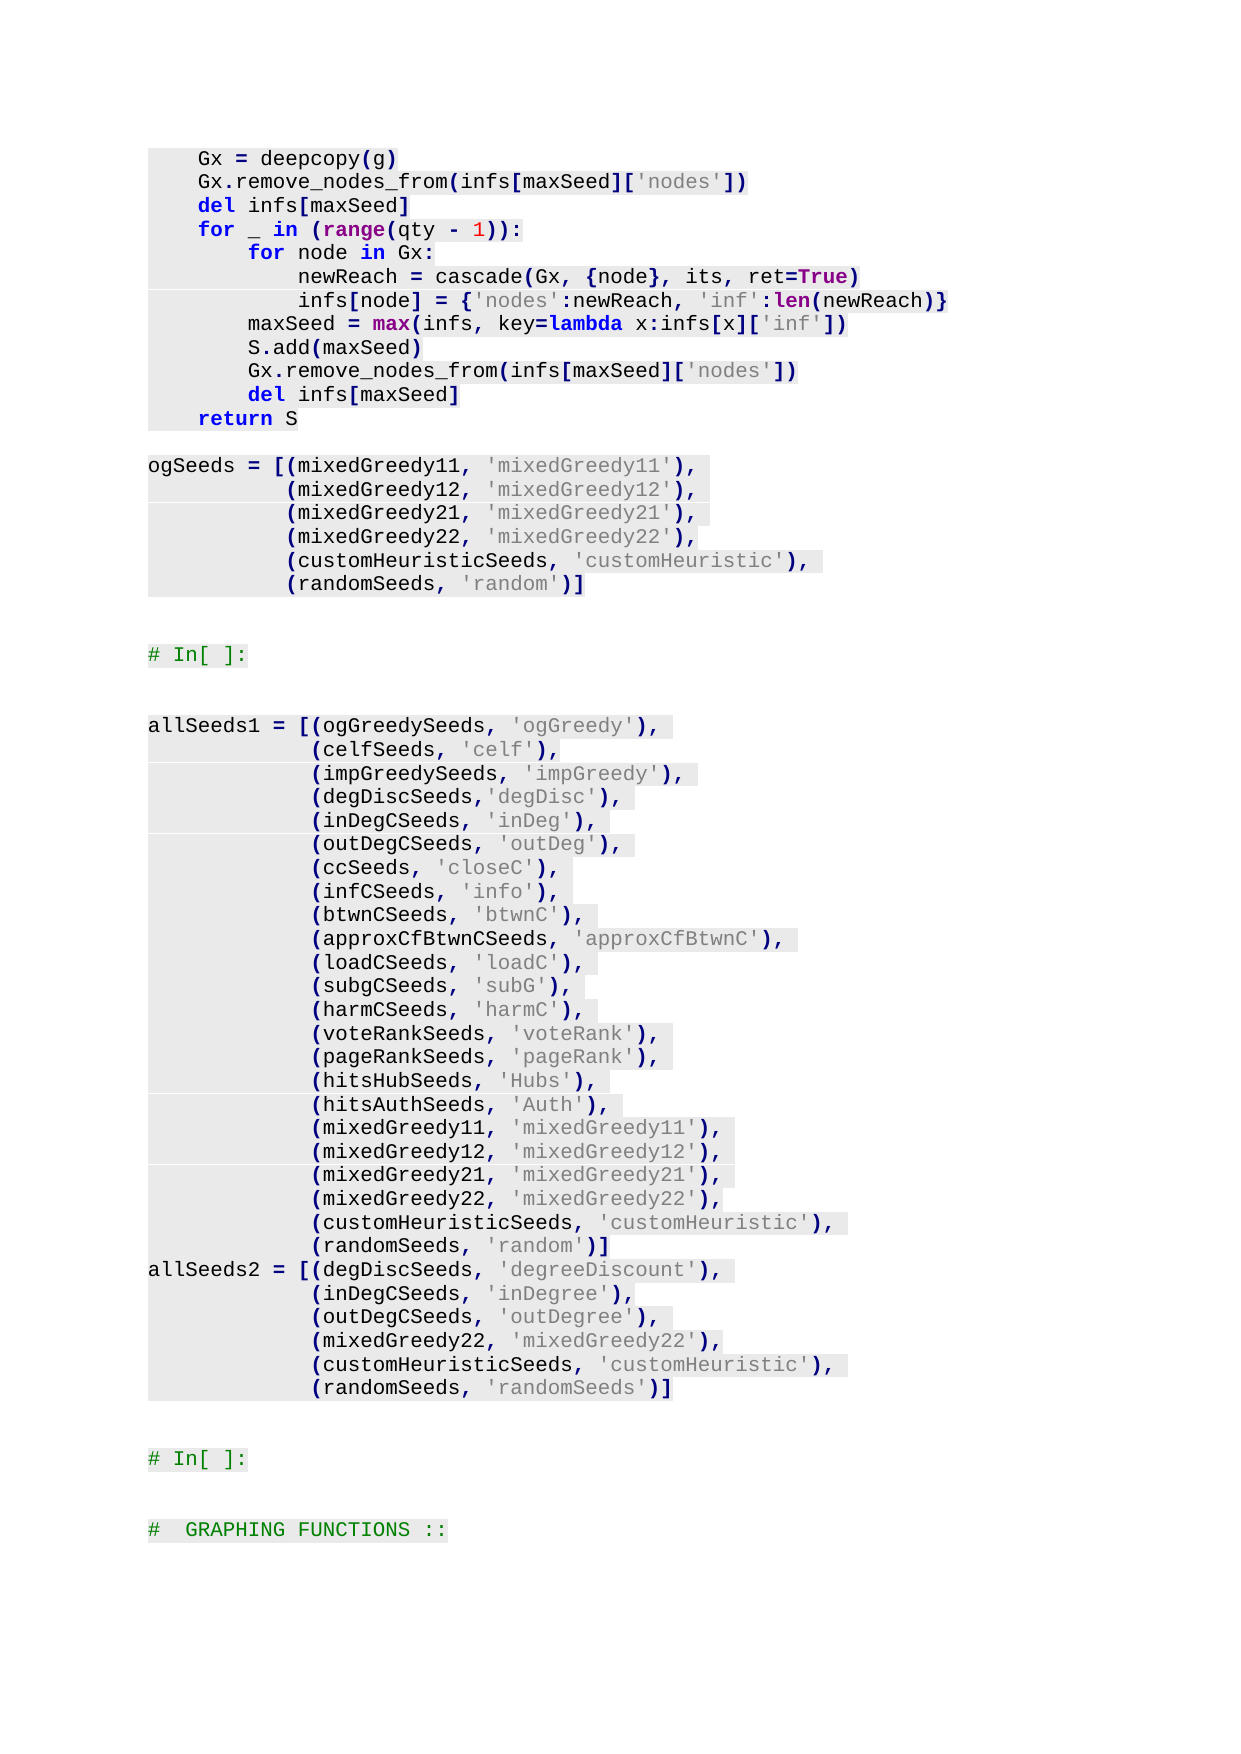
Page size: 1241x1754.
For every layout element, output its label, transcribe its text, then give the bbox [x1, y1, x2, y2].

text (customHeuristicSeeds, 'customHeuristic'), [148, 1354, 1092, 1377]
text (hitsHubSeeds, 'Hubs'), [148, 1070, 1092, 1093]
text for node in Gx: [148, 242, 1092, 266]
text Gx = deepcopy(g) [148, 148, 1092, 171]
text (loadCSeeds, 'loadC'), [148, 952, 1092, 975]
text del infs[maxSeed] [148, 195, 1092, 219]
text (mixedGreedy12, 'mixedGreedy12'), [148, 1141, 1092, 1164]
text (mixedGreedy12, 'mixedGreedy12'), [148, 479, 1092, 502]
text (harmCSeeds, 'harmC'), [148, 999, 1092, 1023]
text del infs[maxSeed] [148, 384, 1092, 408]
text Gx.remove_nodes_from(infs[maxSeed]['nodes']) [148, 171, 1092, 195]
text (impGreedySeeds, 'impGreedy'), [148, 762, 1092, 786]
text (customHeuristicSeeds, 'customHeuristic'), [148, 550, 1092, 573]
text (randomSeeds, 'random')] [148, 1235, 1092, 1259]
text ogSeeds = [(mixedGreedy11, 'mixedGreedy11'), [148, 455, 1092, 479]
text (inDegCSeeds, 'inDeg'), [148, 810, 1092, 833]
text (btwnCSeeds, 'btwnC'), [148, 904, 1092, 928]
text (mixedGreedy22, 'mixedGreedy22'), [148, 526, 1092, 550]
text (inDegCSeeds, 'inDegree'), [148, 1283, 1092, 1306]
text allSeeds2 = [(degDiscSeeds, 'degreeDiscount'), [148, 1259, 1092, 1283]
text (degDiscSeeds,'degDisc'), [148, 786, 1092, 810]
text Gx.remove_nodes_from(infs[maxSeed]['nodes']) [148, 361, 1092, 384]
text (infCSeeds, 'info'), [148, 881, 1092, 904]
text (ccSeeds, 'closeC'), [148, 857, 1092, 881]
text (subgCSeeds, 'subG'), [148, 975, 1092, 999]
text (approxCfBtwnCSeeds, 'approxCfBtwnC'), [148, 928, 1092, 952]
text (mixedGreedy22, 'mixedGreedy22'), [148, 1330, 1092, 1354]
text (voteRankSeeds, 'voteRank'), [148, 1023, 1092, 1046]
text for _ in (range(qty - 1)): [148, 219, 1092, 242]
text (mixedGreedy11, 'mixedGreedy11'), [148, 1117, 1092, 1141]
text maxSeed = max(infs, key=lambda x:infs[x]['inf']) [148, 313, 1092, 337]
text newReach = cascade(Gx, {node}, its, ret=True) [148, 266, 1092, 289]
text (mixedGreedy21, 'mixedGreedy21'), [148, 1164, 1092, 1188]
text S.add(maxSeed) [148, 337, 1092, 361]
text infs[node] = {'nodes':newReach, 'inf':len(newReach)} [148, 289, 1092, 313]
text allSeeds1 = [(ogGreedySeeds, 'ogGreedy'), [148, 715, 1092, 739]
text (randomSeeds, 'randomSeeds')] [148, 1377, 1092, 1401]
text return S [148, 408, 1092, 431]
text # In[ ]: [148, 644, 1092, 668]
text (outDegCSeeds, 'outDeg'), [148, 833, 1092, 857]
text # GRAPHING FUNCTIONS :: [148, 1519, 1092, 1543]
text (outDegCSeeds, 'outDegree'), [148, 1306, 1092, 1330]
text (randomSeeds, 'random')] [148, 573, 1092, 597]
text (mixedGreedy21, 'mixedGreedy21'), [148, 502, 1092, 526]
text # In[ ]: [148, 1448, 1092, 1472]
text (celfSeeds, 'celf'), [148, 739, 1092, 762]
text (customHeuristicSeeds, 'customHeuristic'), [148, 1212, 1092, 1235]
text (hitsAuthSeeds, 'Auth'), [148, 1093, 1092, 1117]
text (pageRankSeeds, 'pageRank'), [148, 1046, 1092, 1070]
text (mixedGreedy22, 'mixedGreedy22'), [148, 1188, 1092, 1212]
